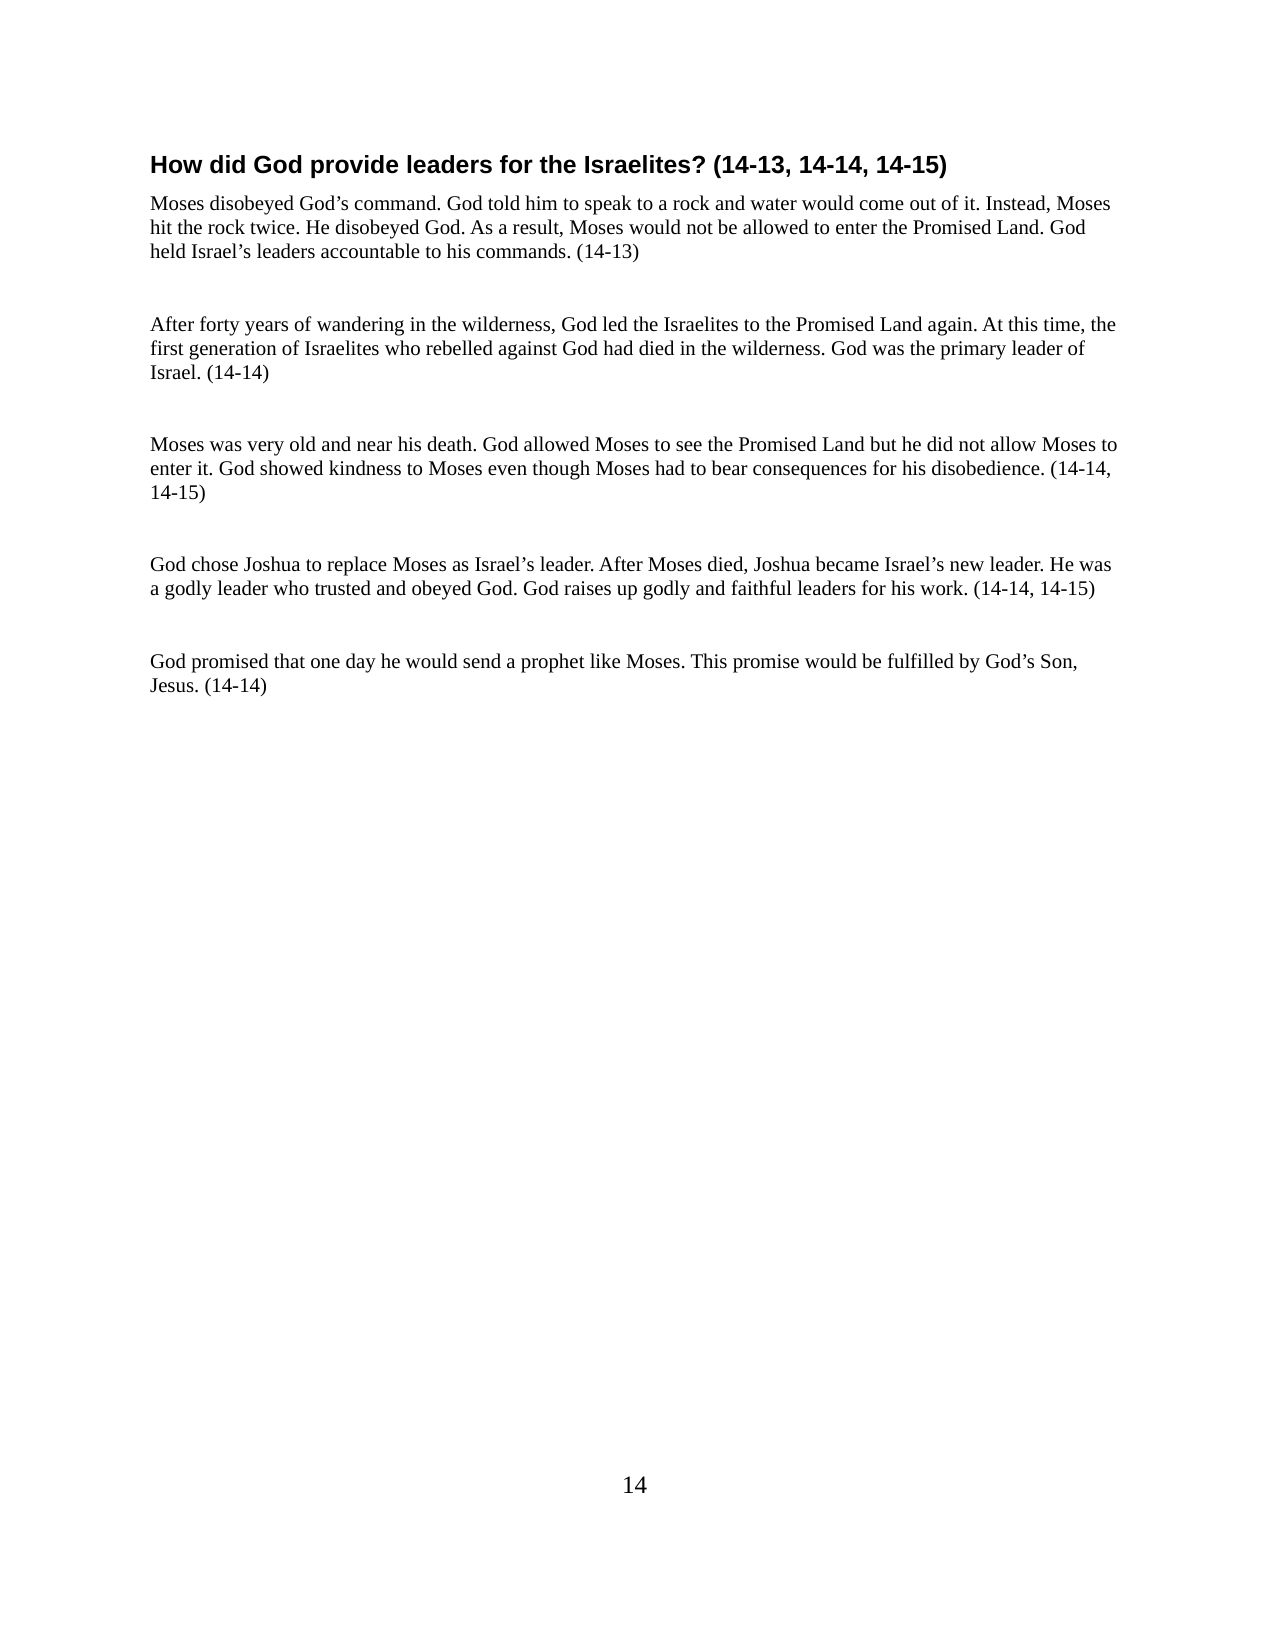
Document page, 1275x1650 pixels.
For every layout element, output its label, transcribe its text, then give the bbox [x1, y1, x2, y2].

text Moses disobeyed God’s command. God told him to speak to a rock and water would come out of it. Instead, Moses hit the rock twice. He disobeyed God. As a result, Moses would not be allowed to enter the Promised Land. God held Israel’s leaders accountable to his commands. (14-13) [150, 191, 1125, 263]
text God promised that one day he would send a prophet like Moses. This promise would be fulfilled by God’s Son, Jesus. (14-14) [150, 649, 1125, 697]
text After forty years of wandering in the wilderness, God led the Israelites to the Promised Land again. At this time, the first generation of Israelites who rebelled against God had died in the wilderness. God was the primary leader of Israel. (14-14) [150, 311, 1125, 384]
text Moses was very old and near his death. God allowed Moses to see the Promised Land but he did not allow Moses to enter it. God showed kindness to Moses even though Moses had to bear consequences for his disobedience. (14-14, 14-15) [150, 432, 1125, 504]
subtitle How did God provide leaders for the Israelites? (14-13, 14-14, 14-15) [150, 150, 1125, 178]
text God chose Joshua to replace Moses as Israel’s leader. After Moses died, Joshua became Israel’s new leader. He was a godly leader who trusted and obeyed God. God raises up godly and faithful leaders for his work. (14-14, 14-15) [150, 552, 1125, 600]
